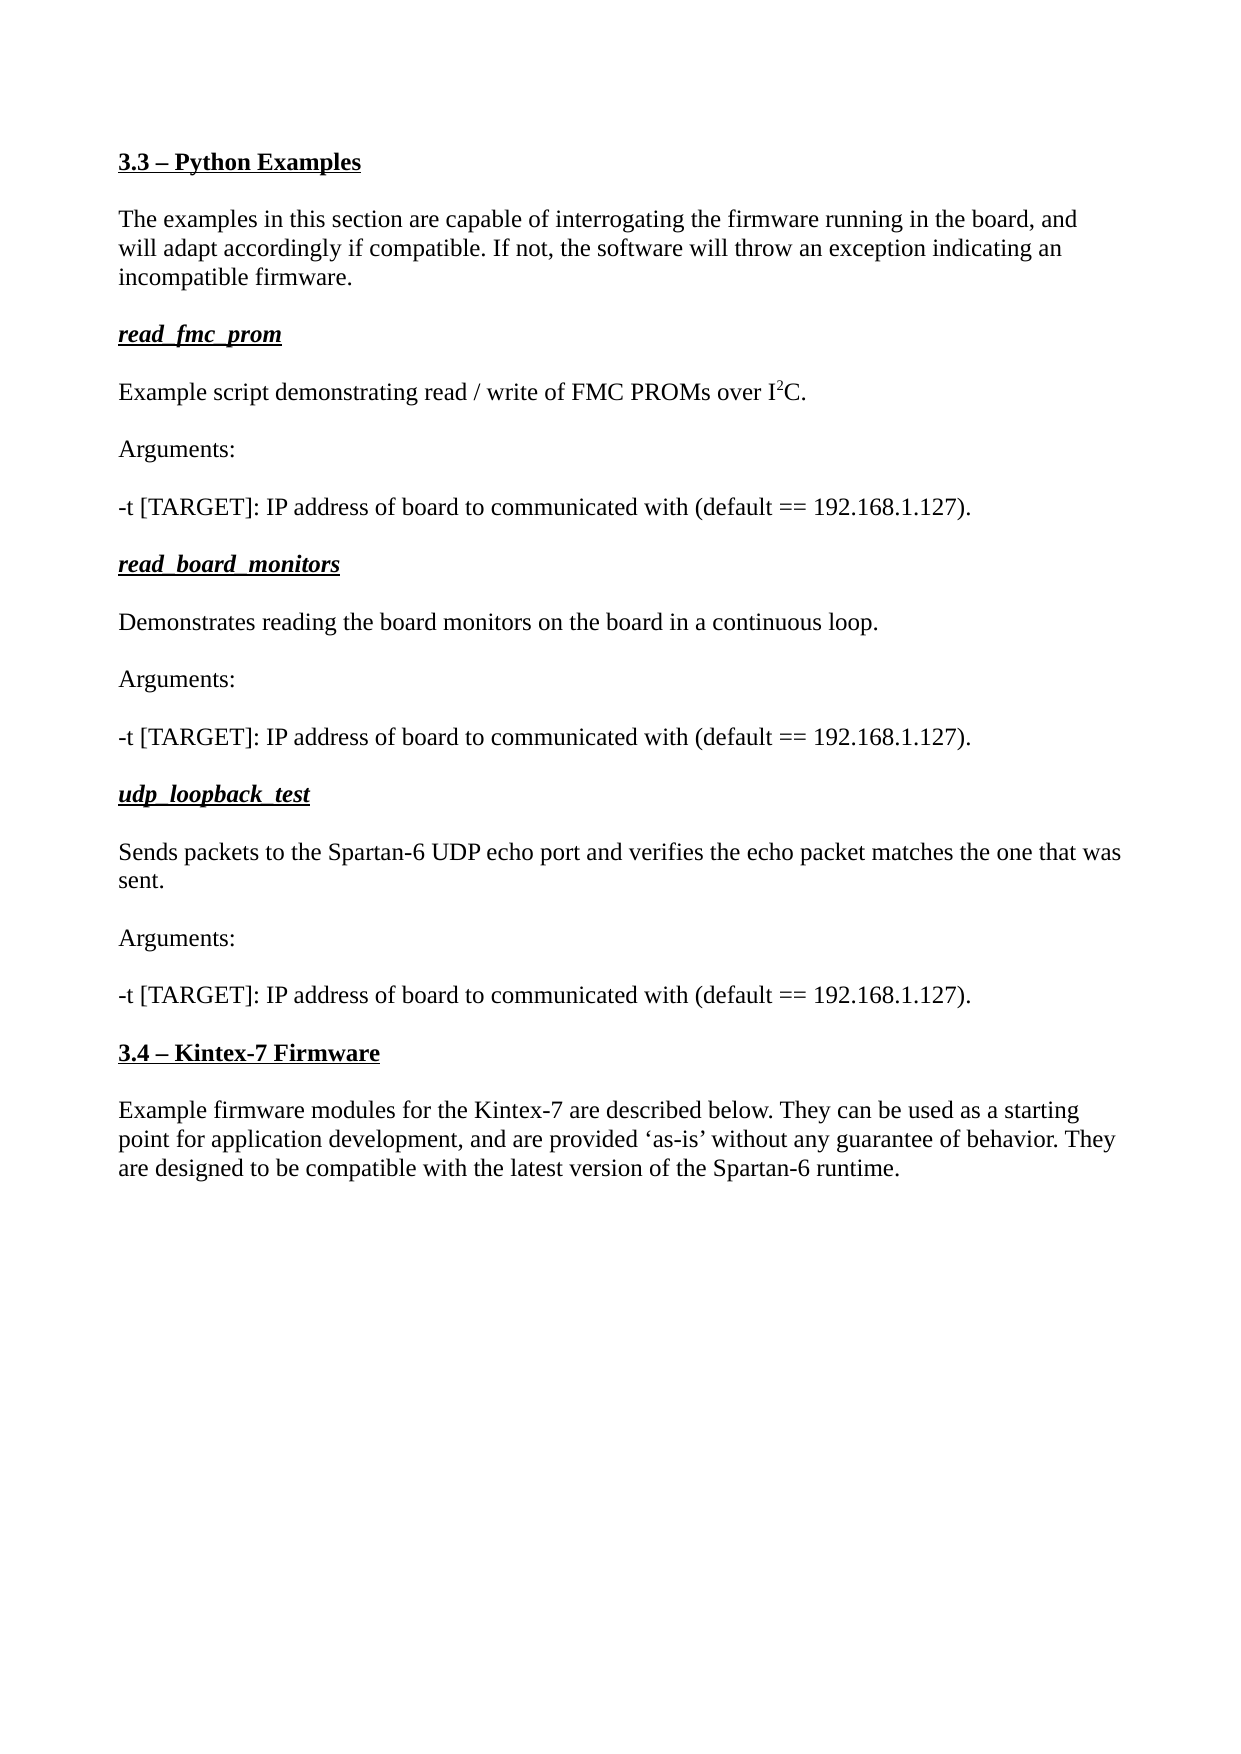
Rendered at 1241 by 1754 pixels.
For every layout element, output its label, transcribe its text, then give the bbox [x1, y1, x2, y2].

text udp_loopback_test [118, 779, 1122, 808]
text 3.3 – Python Examples [118, 147, 1122, 176]
text The examples in this section are capable of interrogating the firmware running in the board, and will adapt accordingly if compatible. If not, the software will throw an exception indicating an incompatible firmware. [118, 204, 1122, 291]
text Arguments: [118, 434, 1122, 463]
text 3.4 – Kintex-7 Firmware [118, 1038, 1122, 1067]
text Demonstrates reading the board monitors on the board in a continuous loop. [118, 607, 1122, 636]
text read_board_monitors [118, 549, 1122, 578]
text read_fmc_prom [118, 319, 1122, 348]
text -t [TARGET]: IP address of board to communicated with (default == 192.168.1.127). [118, 492, 1122, 521]
text Sends packets to the Spartan-6 UDP echo port and verifies the echo packet matches the one that was sent. [118, 837, 1122, 894]
text Arguments: [118, 923, 1122, 952]
text Arguments: [118, 664, 1122, 693]
text Example script demonstrating read / write of FMC PROMs over I2C. [118, 377, 1122, 406]
text Example firmware modules for the Kintex-7 are described below. They can be used as a starting point for application development, and are provided ‘as-is’ without any guarantee of behavior. They are designed to be compatible with the latest version of the Spartan-6 runtime. [118, 1096, 1122, 1182]
text -t [TARGET]: IP address of board to communicated with (default == 192.168.1.127). [118, 722, 1122, 751]
text -t [TARGET]: IP address of board to communicated with (default == 192.168.1.127). [118, 981, 1122, 1009]
